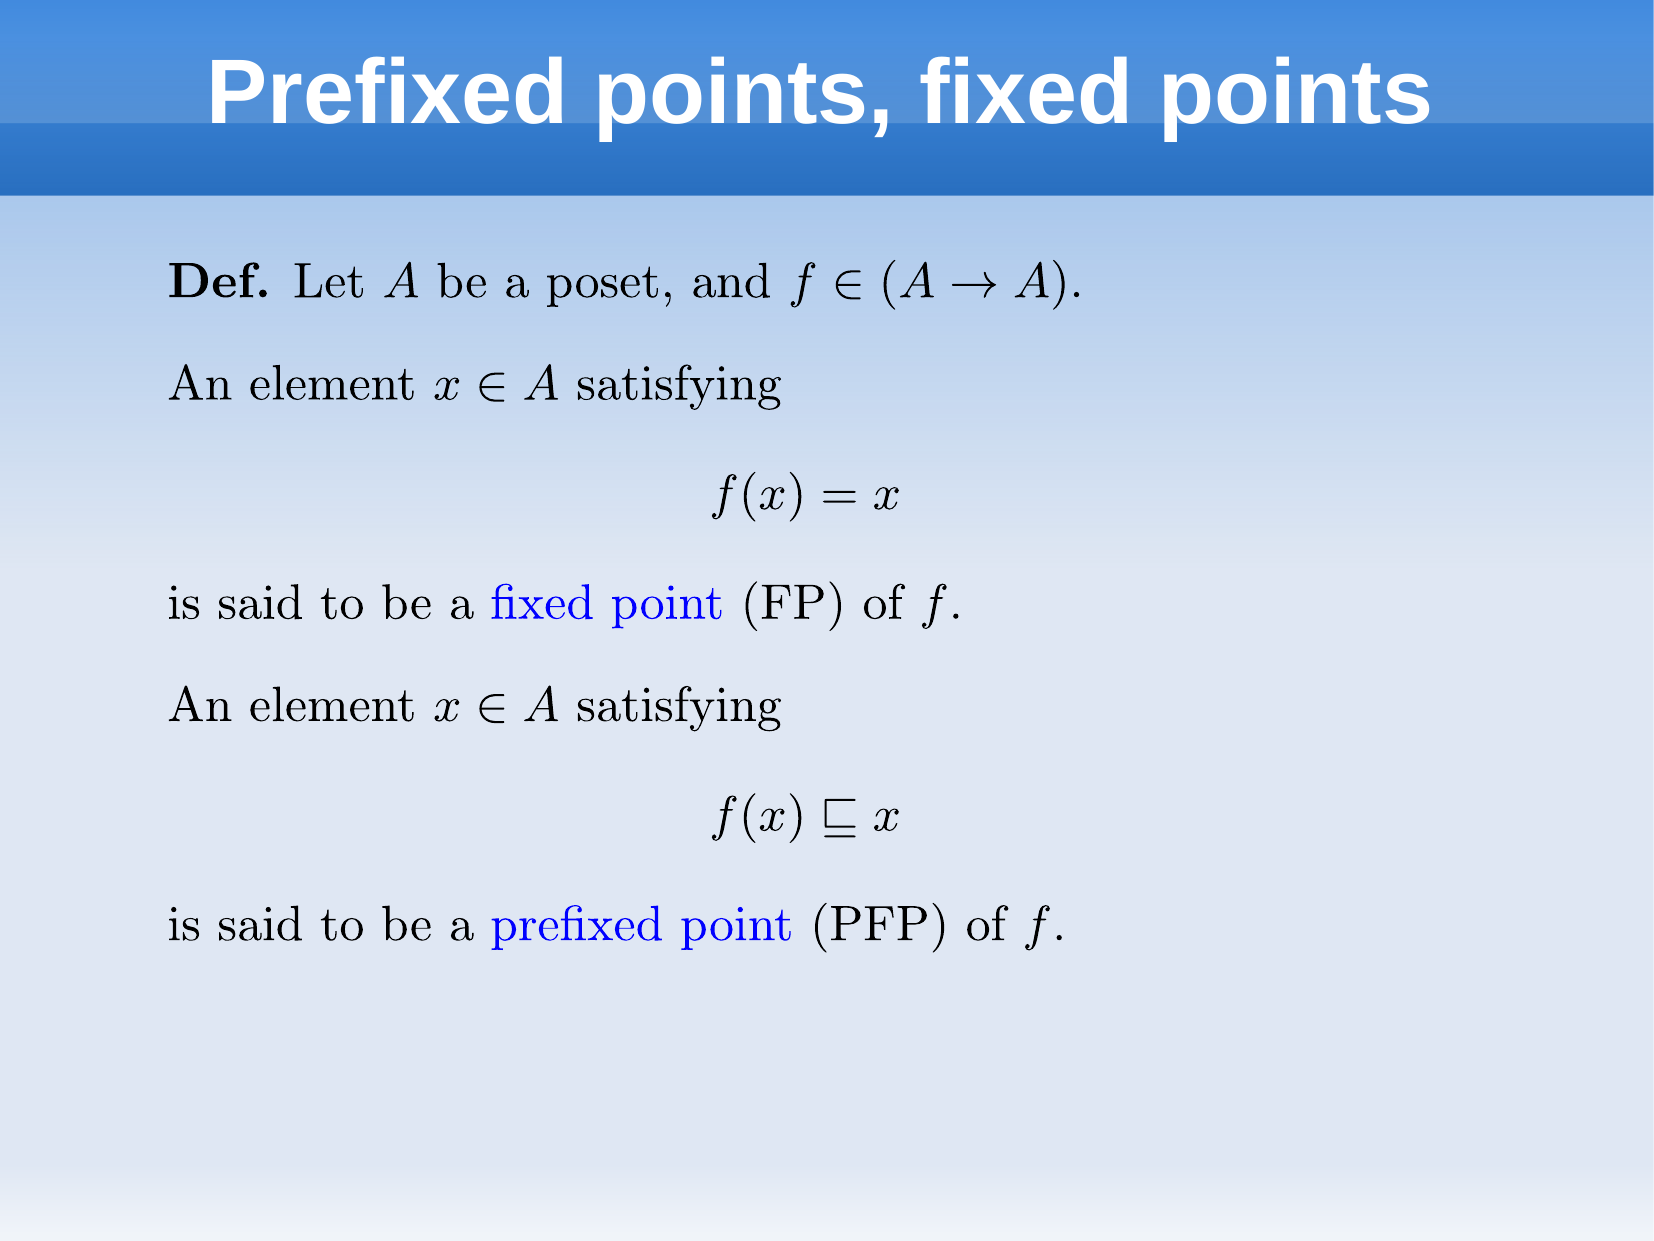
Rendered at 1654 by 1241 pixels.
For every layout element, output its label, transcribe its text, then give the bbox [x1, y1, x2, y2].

picture [0, 0, 1654, 1241]
title Prefixed points, fixed points [76, 0, 1565, 196]
text_box [167, 259, 1084, 953]
